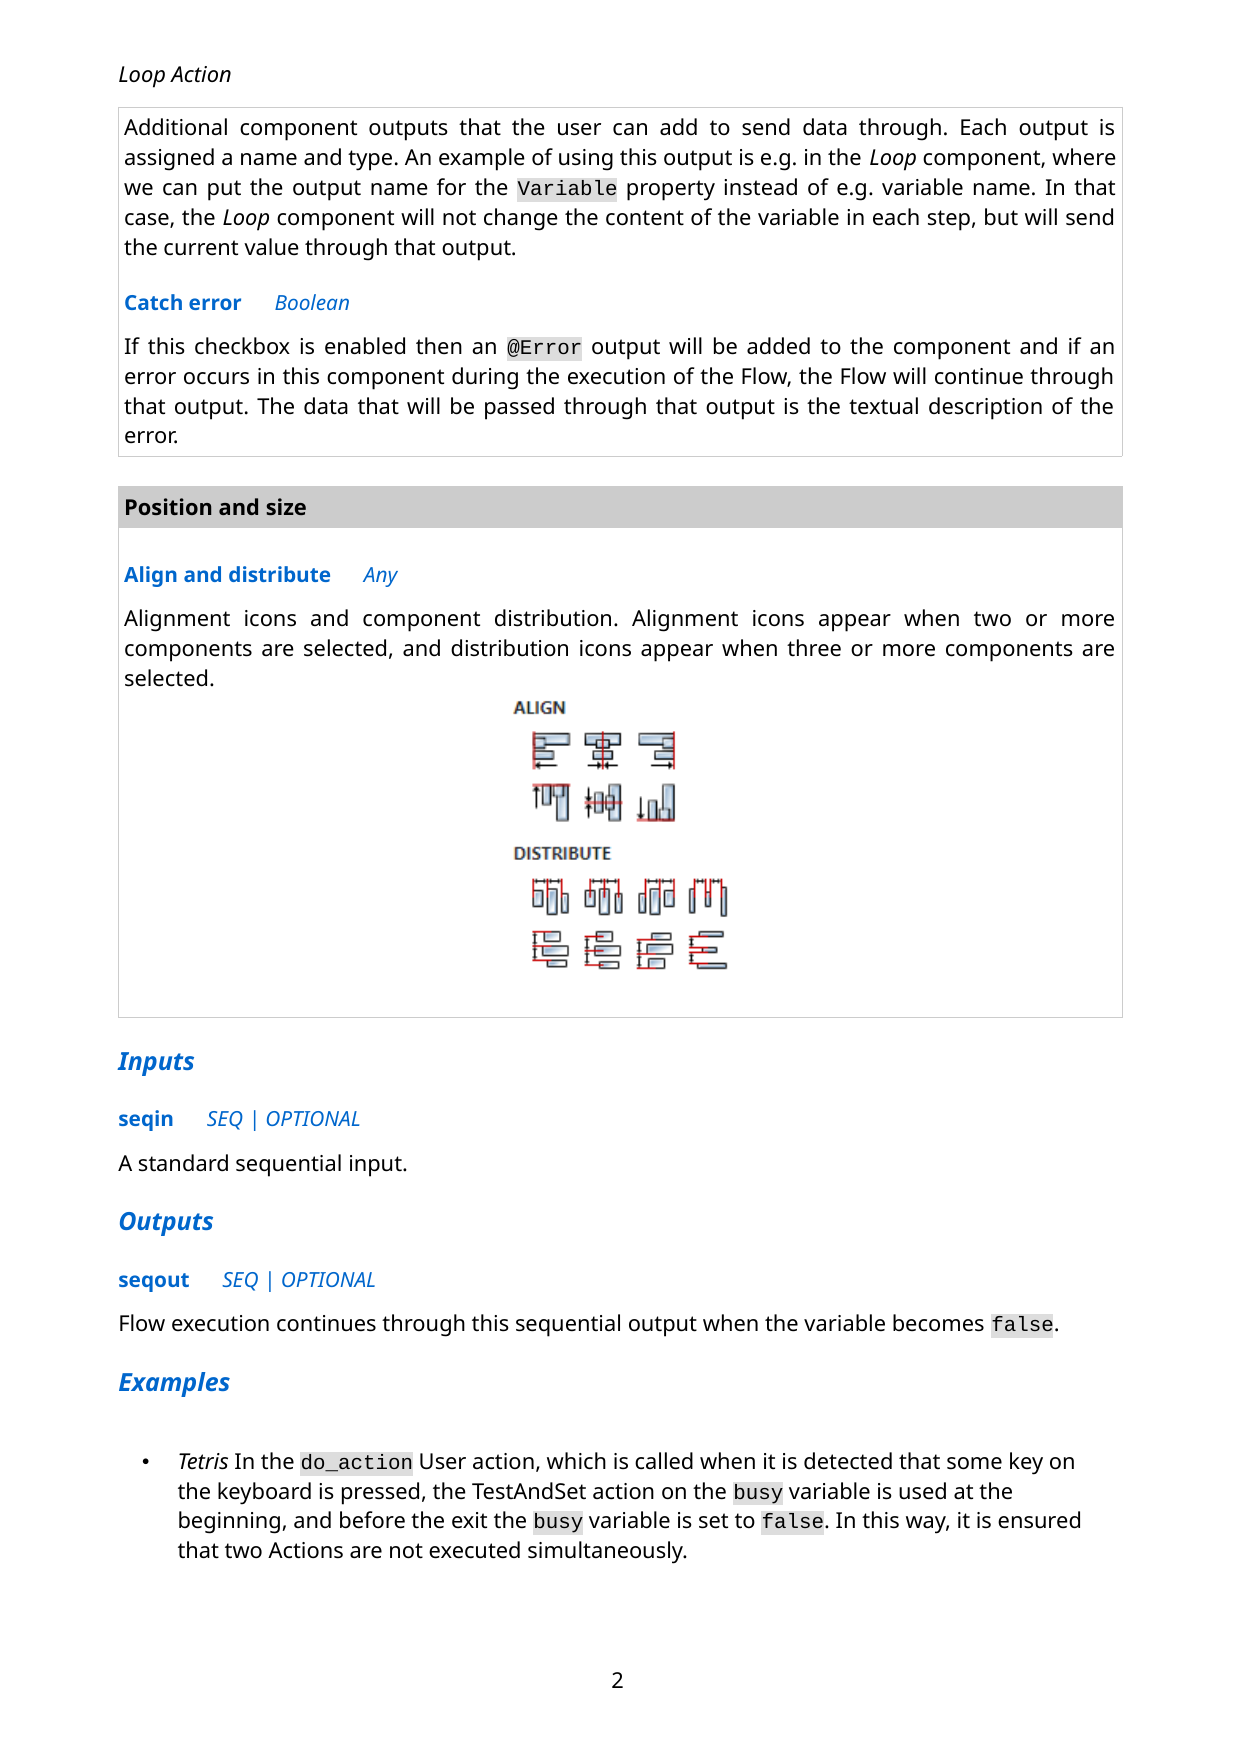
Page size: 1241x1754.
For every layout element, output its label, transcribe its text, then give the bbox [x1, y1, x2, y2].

list Tetris In the do_action User action, which is called when it is detected that some key on the keyboard is pressed, the TestAndSet action on the busy variable is used at the beginning, and before the exit the busy variable is set to false. In this way, it is ensured that two Actions are not executed simultaneously. [142, 1446, 1110, 1565]
subtitle Outputs [118, 1204, 1122, 1238]
text Flow execution continues through this sequential output when the variable becomes false. [118, 1308, 1122, 1338]
subtitle seqin SEQ | OPTIONAL [118, 1104, 1122, 1133]
table_cell Align and distribute Any Alignment icons and component distribution. Alignment icons appear when two or more components are selected, and distribution icons appear when three or more components are selected. [119, 528, 1122, 1017]
table_header Position and size [119, 487, 1122, 527]
table_cell Additional component outputs that the user can add to send data through. Each output is assigned a name and type. An example of using this output is e.g. in the Loop component, where we can put the output name for the Variable property instead of e.g. variable name. In that case, the Loop component will not change the content of the variable in each step, but will send the current value through that output. Catch error Boolean If this checkbox is enabled then an @Error output will be added to the component and if an error occurs in this component during the execution of the Flow, the Flow will continue through that output. The data that will be passed through that output is the textual description of the error. [119, 108, 1122, 456]
subtitle seqout SEQ | OPTIONAL [118, 1265, 1122, 1293]
subtitle Inputs [118, 1044, 1122, 1078]
subtitle Examples [118, 1364, 1122, 1398]
picture [490, 692, 750, 982]
text A standard sequential input. [118, 1148, 1122, 1177]
